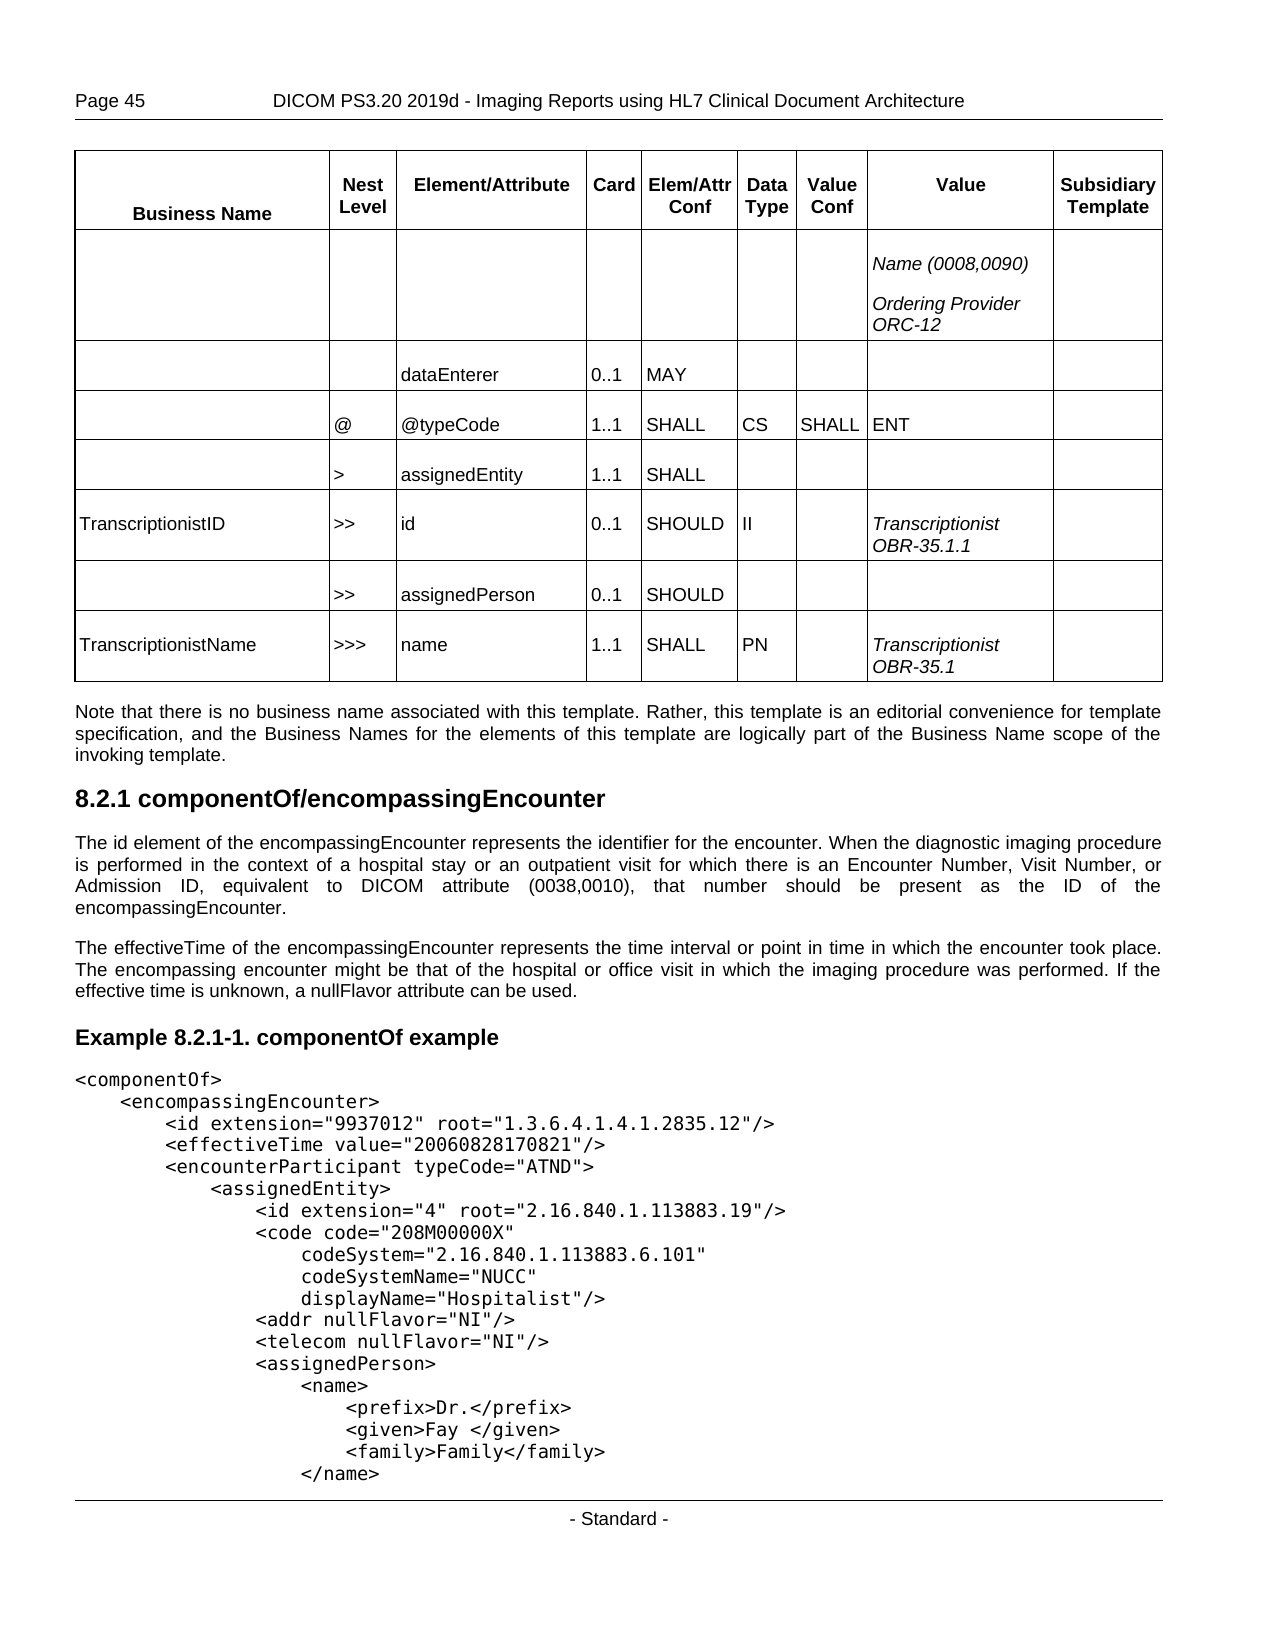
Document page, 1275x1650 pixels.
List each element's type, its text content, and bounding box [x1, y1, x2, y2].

table_cell 0..1 [587, 490, 641, 560]
text The id element of the encompassingEncounter represents the identifier for the encounter. When the diagnostic imaging procedure is performed in the context of a hospital stay or an outpatient visit for which there is an Encounter Number, Visit Number, or Admission ID, equivalent to DICOM attribute (0038,0010), that number should be present as the ID of the encompassingEncounter. [75, 832, 1162, 918]
table_cell 1..1 [587, 440, 641, 489]
table_cell [1054, 391, 1162, 439]
table_cell [868, 561, 1053, 610]
table_cell SHALL [797, 391, 867, 439]
table_cell [1054, 561, 1162, 610]
table_cell Transcriptionist OBR-35.1.1 [868, 490, 1053, 560]
text 8.2.1 componentOf/encompassingEncounter [75, 784, 1162, 813]
table_cell SHOULD [642, 561, 737, 610]
table_cell assigned​Entity [397, 440, 586, 489]
table_header Subsidiary Template [1054, 151, 1162, 228]
table_cell MAY [642, 341, 737, 390]
table_cell [797, 561, 867, 610]
text The effectiveTime of the encompassingEncounter represents the time interval or point in time in which the encounter took place. The encompassing encounter might be that of the hospital or office visit in which the imaging procedure was performed. If the effective time is unknown, a nullFlavor attribute can be used. [75, 937, 1162, 1002]
table_cell Name (0008,0090) Ordering Provider ORC-12 [868, 230, 1053, 340]
table_cell [76, 440, 329, 489]
table_cell @ [330, 391, 396, 439]
table_cell [868, 341, 1053, 390]
table_cell [738, 230, 796, 340]
table_cell SHOULD [642, 490, 737, 560]
table_cell ENT [868, 391, 1053, 439]
table_header Nest Level [330, 151, 396, 228]
table_cell 0..1 [587, 561, 641, 610]
table_cell [1054, 230, 1162, 340]
table_header Data Type [738, 151, 796, 228]
table_cell 1..1 [587, 391, 641, 439]
table_header Business Name [76, 151, 329, 228]
table_cell [330, 230, 396, 340]
table_cell Transcriptionist​Name [76, 611, 329, 681]
table_cell SHALL [642, 611, 737, 681]
table_cell [76, 561, 329, 610]
table_cell [797, 440, 867, 489]
table_cell [797, 611, 867, 681]
table_cell [1054, 341, 1162, 390]
table_header Card [587, 151, 641, 228]
table_cell SHALL [642, 440, 737, 489]
table_cell id [397, 490, 586, 560]
table_cell [738, 341, 796, 390]
table_cell 0..1 [587, 341, 641, 390]
table_header Elem/Attr Conf [642, 151, 737, 228]
table_cell 1..1 [587, 611, 641, 681]
table_cell >> [330, 561, 396, 610]
table_cell [587, 230, 641, 340]
table_cell SHALL [642, 391, 737, 439]
table_cell >>> [330, 611, 396, 681]
table_cell data​Enterer [397, 341, 586, 390]
table_cell [868, 440, 1053, 489]
table_cell [738, 440, 796, 489]
table_cell [76, 391, 329, 439]
text Note that there is no business name associated with this template. Rather, this template is an editorial convenience for template specification, and the Business Names for the elements of this template are logically part of the Business Name scope of the invoking template. [75, 701, 1162, 766]
table_cell assigned​Person [397, 561, 586, 610]
table_cell > [330, 440, 396, 489]
table_cell [797, 341, 867, 390]
table_header Value Conf [797, 151, 867, 228]
text Example 8.2.1-1. componentOf example [75, 1024, 1162, 1050]
table_cell [1054, 490, 1162, 560]
table_cell II [738, 490, 796, 560]
table_cell [330, 341, 396, 390]
table_cell [1054, 440, 1162, 489]
table_cell [738, 561, 796, 610]
table_cell [397, 230, 586, 340]
table_cell Transcriptionist OBR-35.1 [868, 611, 1053, 681]
table_cell [76, 341, 329, 390]
table_header Value [868, 151, 1053, 228]
table_cell CS [738, 391, 796, 439]
table_cell @typeCode [397, 391, 586, 439]
table_cell Transcriptionist​ID [76, 490, 329, 560]
table_cell PN [738, 611, 796, 681]
text <componentOf> <encompassingEncounter> <id extension="9937012" root="1.3.6.4.1.4.1.2835.12"/> <effectiveTime value="20060828170821"/> <encounterParticipant typeCode="ATND"> <assignedEntity> <id extension="4" root="2.16.840.1.113883.19"/> <code code="208M00000X" codeSystem="2.16.840.1.113883.6.101" codeSystemName="NUCC" displayName="Hospitalist"/> <addr nullFlavor="NI"/> <telecom nullFlavor="NI"/> <assignedPerson> <name> <prefix>Dr.</prefix> <given>Fay </given> <family>Family</family> </name> [75, 1069, 1162, 1484]
table_cell name [397, 611, 586, 681]
table_cell >> [330, 490, 396, 560]
table_cell [76, 230, 329, 340]
table_cell [797, 490, 867, 560]
table_cell [642, 230, 737, 340]
table_header Element/​Attribute [397, 151, 586, 228]
table_cell [1054, 611, 1162, 681]
table_cell [797, 230, 867, 340]
